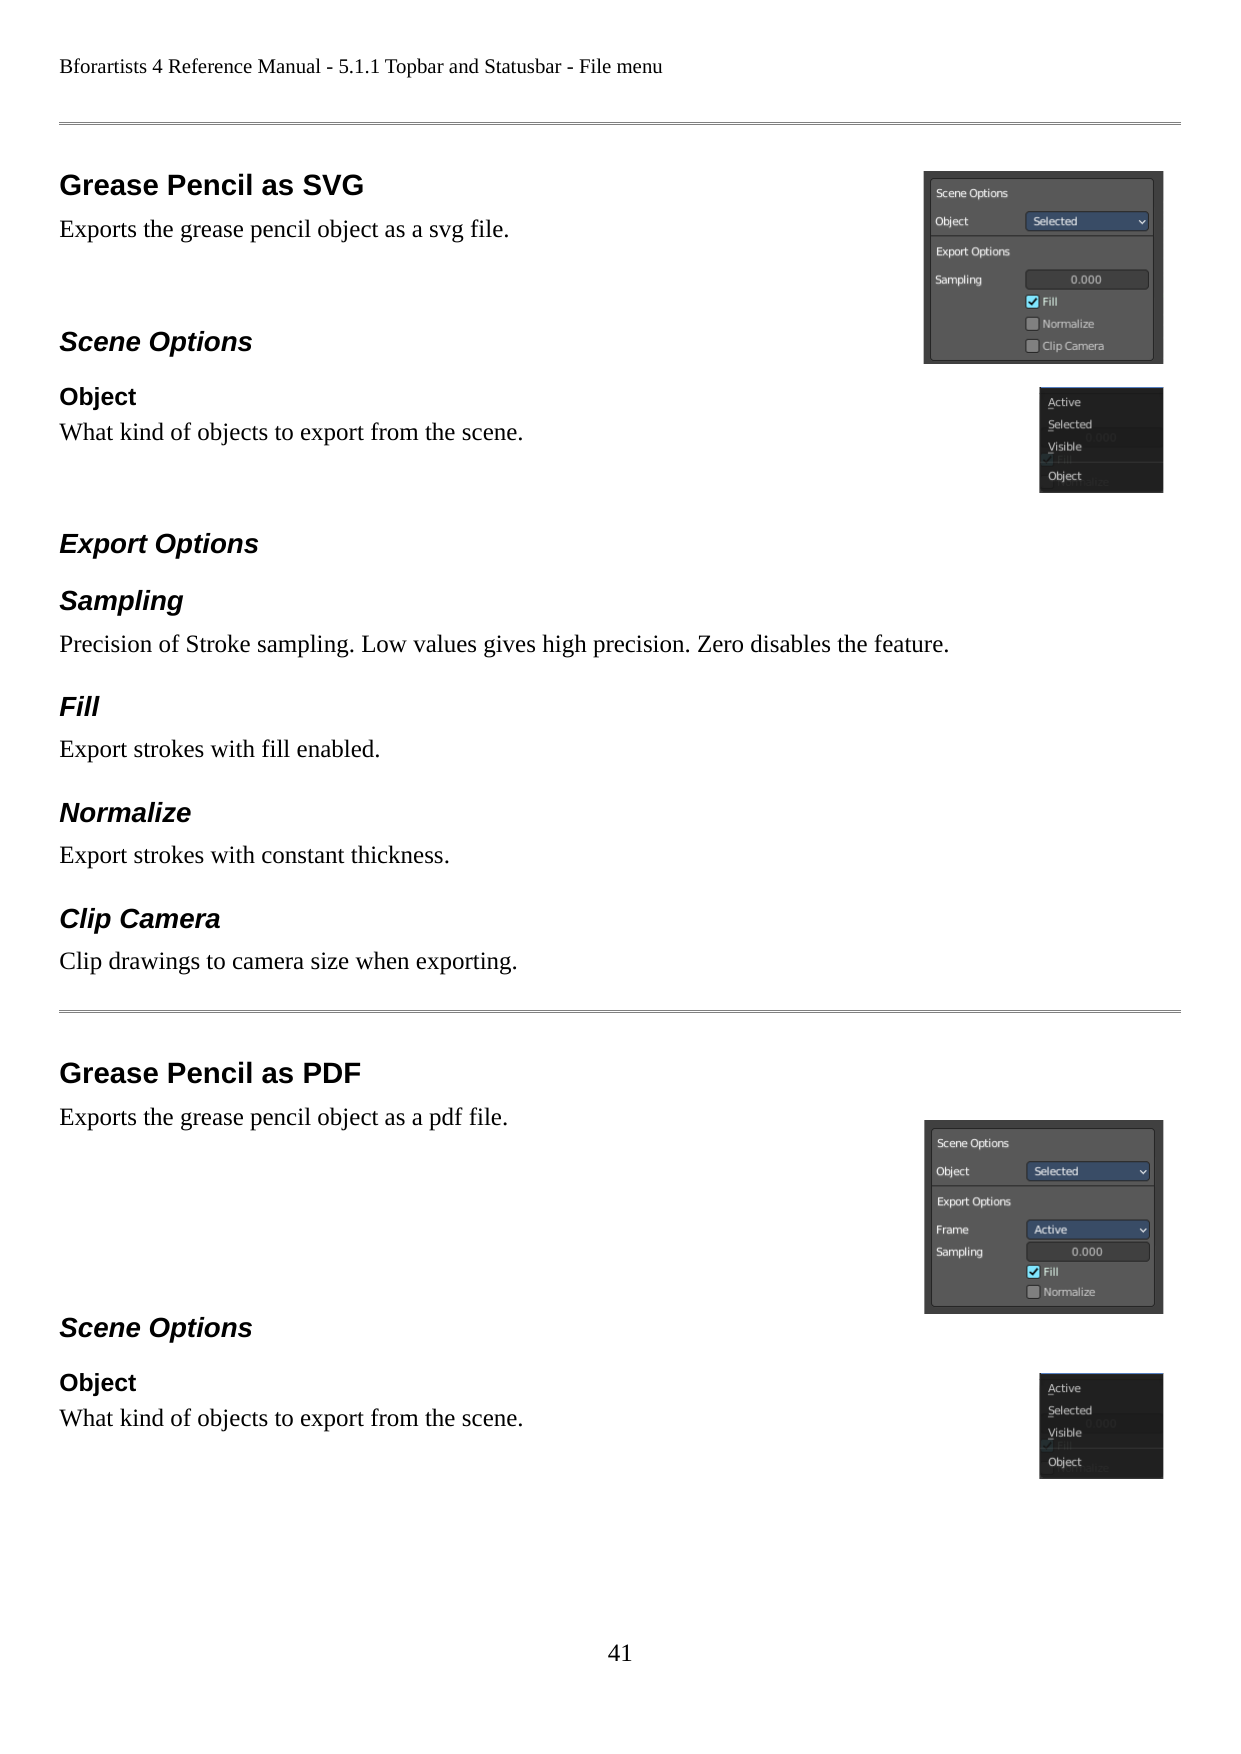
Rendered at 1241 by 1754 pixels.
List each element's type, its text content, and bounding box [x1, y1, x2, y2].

picture [1039, 1373, 1164, 1479]
text Export strokes with constant thickness. [59, 841, 1181, 869]
subtitle Export Options [59, 527, 1181, 559]
subtitle Scene Options [59, 1311, 1181, 1343]
text Exports the grease pencil object as a pdf file. [59, 1102, 1181, 1131]
subtitle Object [59, 1368, 1181, 1397]
subtitle Fill [59, 690, 1181, 722]
text What kind of objects to export from the scene. [59, 417, 1039, 446]
picture [923, 171, 1164, 364]
picture [1039, 387, 1164, 493]
picture [924, 1120, 1164, 1314]
text What kind of objects to export from the scene. [59, 1403, 1039, 1432]
subtitle [1164, 325, 1181, 357]
subtitle Grease Pencil as PDF [59, 1056, 1181, 1090]
subtitle Grease Pencil as SVG [59, 168, 1181, 202]
subtitle Scene Options [59, 325, 923, 357]
subtitle Clip Camera [59, 902, 1181, 934]
text Exports the grease pencil object as a svg file. [59, 214, 923, 243]
text Clip drawings to camera size when exporting. [59, 946, 1181, 975]
subtitle Object [59, 382, 1181, 411]
subtitle Sampling [59, 584, 1181, 616]
text Precision of Stroke sampling. Low values gives high precision. Zero disables the feature. [59, 629, 1181, 657]
subtitle Normalize [59, 796, 1181, 828]
text Export strokes with fill enabled. [59, 734, 1181, 763]
